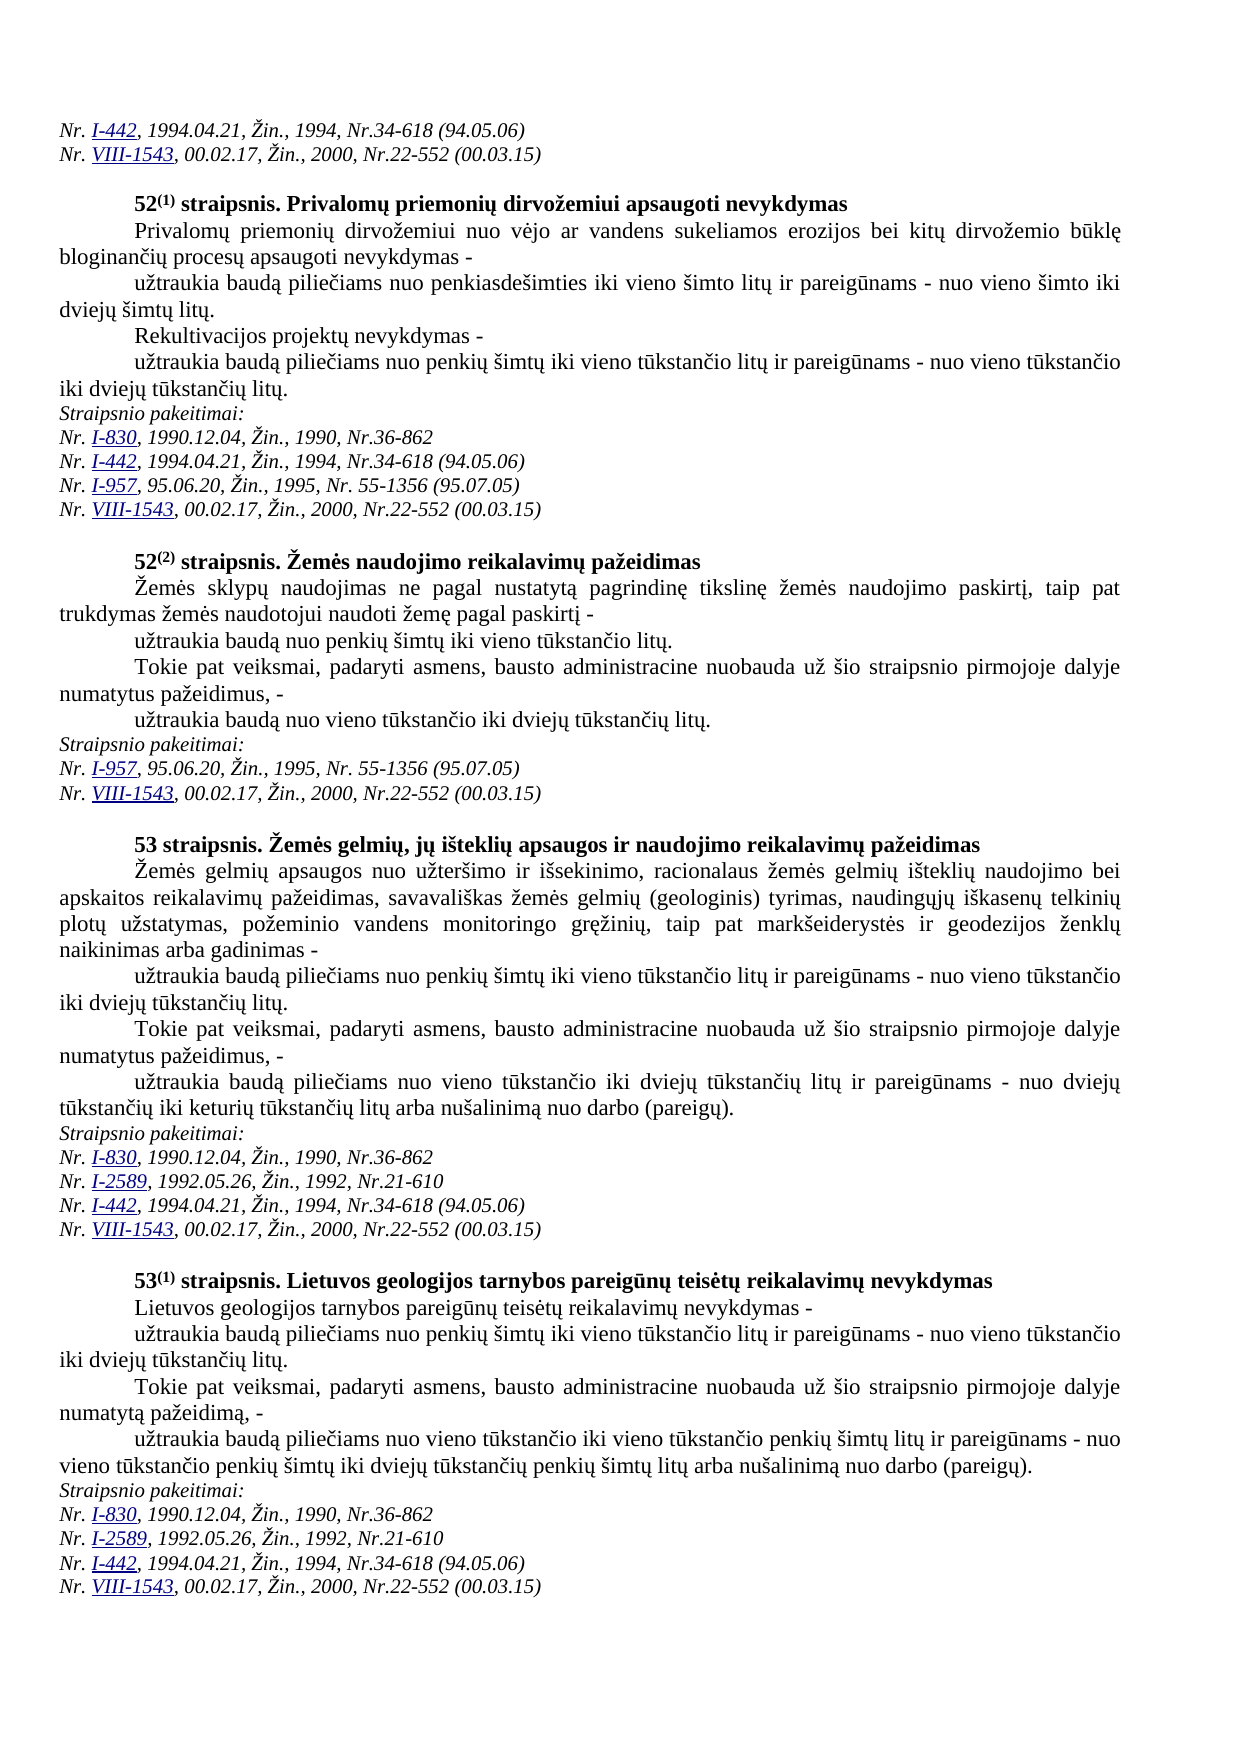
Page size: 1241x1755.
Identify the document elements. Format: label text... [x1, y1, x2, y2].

text užtraukia baudą nuo penkių šimtų iki vieno tūkstančio litų. [59, 627, 1122, 653]
text Nr. I-442, 1994.04.21, Žin., 1994, Nr.34-618 (94.05.06) [59, 118, 1122, 142]
text 53 straipsnis. Žemės gelmių, jų išteklių apsaugos ir naudojimo reikalavimų pažeidimas [134, 831, 1122, 857]
text Nr. VIII-1543, 00.02.17, Žin., 2000, Nr.22-552 (00.03.15) [59, 497, 1122, 521]
text Nr. I-2589, 1992.05.26, Žin., 1992, Nr.21-610 [59, 1169, 1122, 1193]
text Nr. I-2589, 1992.05.26, Žin., 1992, Nr.21-610 [59, 1526, 1122, 1550]
text Lietuvos geologijos tarnybos pareigūnų teisėtų reikalavimų nevykdymas - [59, 1294, 1122, 1320]
text užtraukia baudą piliečiams nuo penkių šimtų iki vieno tūkstančio litų ir pareigūnams - nuo vieno tūkstančio iki dviejų tūkstančių litų. [59, 348, 1122, 401]
text užtraukia baudą piliečiams nuo vieno tūkstančio iki dviejų tūkstančių litų ir pareigūnams - nuo dviejų tūkstančių iki keturių tūkstančių litų arba nušalinimą nuo darbo (pareigų). [59, 1068, 1122, 1121]
text Žemės gelmių apsaugos nuo užteršimo ir išsekinimo, racionalaus žemės gelmių išteklių naudojimo bei apskaitos reikalavimų pažeidimas, savavališkas žemės gelmių (geologinis) tyrimas, naudingųjų iškasenų telkinių plotų užstatymas, požeminio vandens monitoringo gręžinių, taip pat markšeiderystės ir geodezijos ženklų naikinimas arba gadinimas - [59, 857, 1122, 963]
text Nr. I-830, 1990.12.04, Žin., 1990, Nr.36-862 [59, 425, 1122, 449]
text užtraukia baudą piliečiams nuo penkių šimtų iki vieno tūkstančio litų ir pareigūnams - nuo vieno tūkstančio iki dviejų tūkstančių litų. [59, 963, 1122, 1015]
text Nr. I-442, 1994.04.21, Žin., 1994, Nr.34-618 (94.05.06) [59, 449, 1122, 473]
text užtraukia baudą piliečiams nuo vieno tūkstančio iki vieno tūkstančio penkių šimtų litų ir pareigūnams - nuo vieno tūkstančio penkių šimtų iki dviejų tūkstančių penkių šimtų litų arba nušalinimą nuo darbo (pareigų). [59, 1426, 1122, 1478]
text Nr. VIII-1543, 00.02.17, Žin., 2000, Nr.22-552 (00.03.15) [59, 1217, 1122, 1241]
text Nr. I-957, 95.06.20, Žin., 1995, Nr. 55-1356 (95.07.05) [59, 756, 1122, 780]
text Tokie pat veiksmai, padaryti asmens, bausto administracine nuobauda už šio straipsnio pirmojoje dalyje numatytą pažeidimą, - [59, 1373, 1122, 1426]
text Straipsnio pakeitimai: [59, 401, 1122, 425]
text 52(2) straipsnis. Žemės naudojimo reikalavimų pažeidimas [59, 548, 1122, 574]
text 53(1) straipsnis. Lietuvos geologijos tarnybos pareigūnų teisėtų reikalavimų nevykdymas [134, 1267, 1122, 1294]
text Straipsnio pakeitimai: [59, 1478, 1122, 1502]
text Rekultivacijos projektų nevykdymas - [59, 322, 1122, 348]
text Tokie pat veiksmai, padaryti asmens, bausto administracine nuobauda už šio straipsnio pirmojoje dalyje numatytus pažeidimus, - [59, 653, 1122, 706]
text užtraukia baudą piliečiams nuo penkiasdešimties iki vieno šimto litų ir pareigūnams - nuo vieno šimto iki dviejų šimtų litų. [59, 269, 1122, 322]
text Žemės sklypų naudojimas ne pagal nustatytą pagrindinę tikslinę žemės naudojimo paskirtį, taip pat trukdymas žemės naudotojui naudoti žemę pagal paskirtį - [59, 574, 1122, 627]
text Nr. VIII-1543, 00.02.17, Žin., 2000, Nr.22-552 (00.03.15) [59, 780, 1122, 804]
text užtraukia baudą nuo vieno tūkstančio iki dviejų tūkstančių litų. [59, 706, 1122, 732]
text Tokie pat veiksmai, padaryti asmens, bausto administracine nuobauda už šio straipsnio pirmojoje dalyje numatytus pažeidimus, - [59, 1015, 1122, 1068]
text Nr. I-830, 1990.12.04, Žin., 1990, Nr.36-862 [59, 1502, 1122, 1526]
text Nr. I-442, 1994.04.21, Žin., 1994, Nr.34-618 (94.05.06) [59, 1193, 1122, 1217]
text Nr. VIII-1543, 00.02.17, Žin., 2000, Nr.22-552 (00.03.15) [59, 142, 1122, 166]
text Privalomų priemonių dirvožemiui nuo vėjo ar vandens sukeliamos erozijos bei kitų dirvožemio būklę bloginančių procesų apsaugoti nevykdymas - [59, 217, 1122, 269]
text 52(1) straipsnis. Privalomų priemonių dirvožemiui apsaugoti nevykdymas [59, 190, 1122, 217]
text Nr. VIII-1543, 00.02.17, Žin., 2000, Nr.22-552 (00.03.15) [59, 1574, 1122, 1598]
text Straipsnio pakeitimai: [59, 732, 1122, 756]
text užtraukia baudą piliečiams nuo penkių šimtų iki vieno tūkstančio litų ir pareigūnams - nuo vieno tūkstančio iki dviejų tūkstančių litų. [59, 1320, 1122, 1373]
text Straipsnio pakeitimai: [59, 1121, 1122, 1145]
text Nr. I-957, 95.06.20, Žin., 1995, Nr. 55-1356 (95.07.05) [59, 473, 1122, 497]
text Nr. I-830, 1990.12.04, Žin., 1990, Nr.36-862 [59, 1145, 1122, 1169]
text Nr. I-442, 1994.04.21, Žin., 1994, Nr.34-618 (94.05.06) [59, 1550, 1122, 1574]
